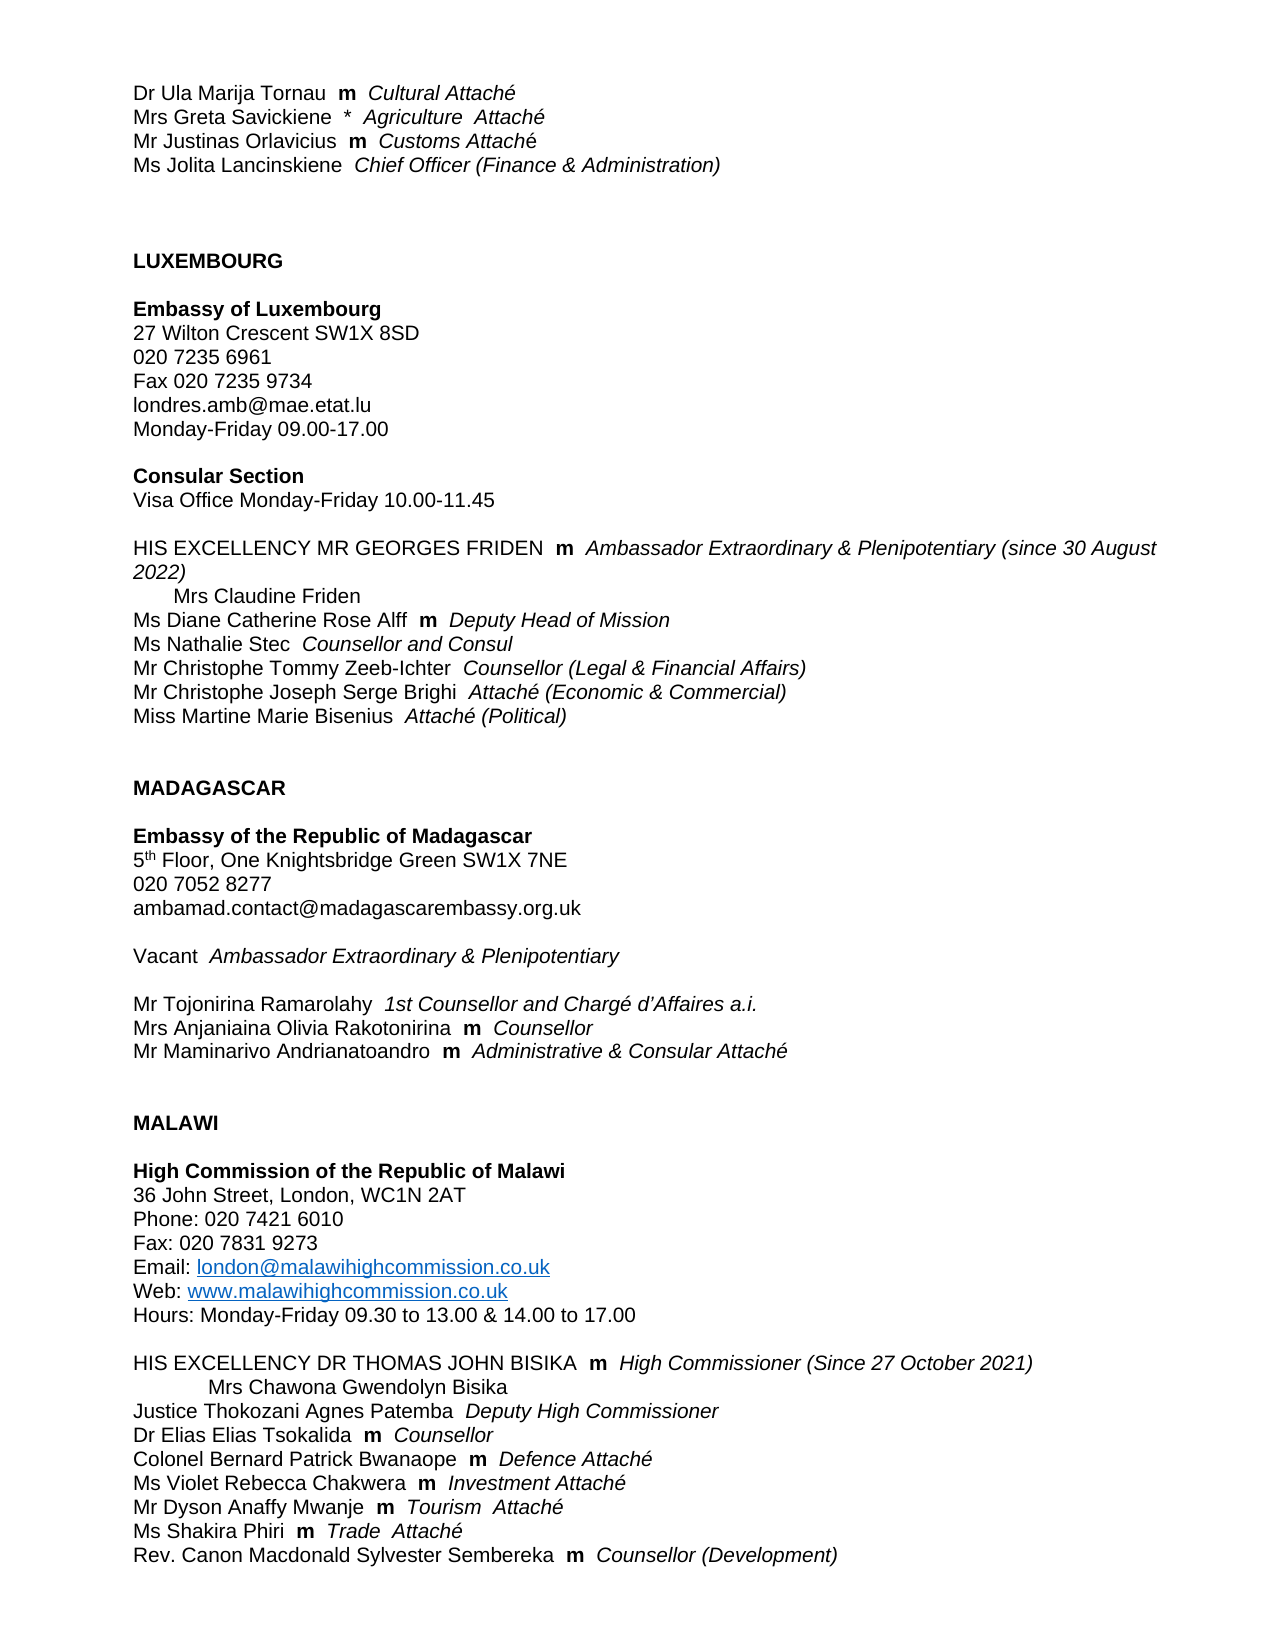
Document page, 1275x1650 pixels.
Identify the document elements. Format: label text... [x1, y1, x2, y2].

text HIS EXCELLENCY MR GEORGES FRIDEN m Ambassador Extraordinary & Plenipotentiary (since 30 August 2022) [133, 536, 1181, 584]
text Colonel Bernard Patrick Bwanaope m Defence Attaché [133, 1447, 1181, 1471]
text Email: london@malawihighcommission.co.uk [133, 1255, 1181, 1279]
text MALAWI [133, 1111, 1181, 1135]
text Consular Section [133, 464, 1181, 488]
text Embassy of Luxembourg [133, 297, 1181, 321]
text Ms Violet Rebecca Chakwera m Investment Attaché [133, 1471, 1181, 1494]
text Fax: 020 7831 9273 [133, 1231, 1181, 1255]
text Mr Christophe Joseph Serge Brighi Attaché (Economic & Commercial) [133, 680, 1181, 704]
text Mrs Anjaniaina Olivia Rakotonirina m Counsellor [133, 1015, 1181, 1039]
text Ms Nathalie Stec Counsellor and Consul [133, 632, 1181, 656]
text Mr Christophe Tommy Zeeb-Ichter Counsellor (Legal & Financial Affairs) [133, 656, 1181, 680]
text Dr Ula Marija Tornau m Cultural Attaché [133, 81, 1181, 105]
text Miss Martine Marie Bisenius Attaché (Political) [133, 704, 1181, 728]
text HIS EXCELLENCY DR THOMAS JOHN BISIKA m High Commissioner (Since 27 October 2021) [133, 1351, 1181, 1375]
text 27 Wilton Crescent SW1X 8SD [133, 321, 1181, 344]
text Fax 020 7235 9734 [133, 368, 1181, 392]
text Ms Diane Catherine Rose Alff m Deputy Head of Mission [133, 608, 1181, 632]
text 020 7235 6961 [133, 344, 1181, 368]
text ambamad.contact@madagascarembassy.org.uk [133, 896, 1181, 919]
text Mr Maminarivo Andrianatoandro m Administrative & Consular Attaché [133, 1039, 1181, 1063]
text Mr Tojonirina Ramarolahy 1st Counsellor and Chargé d’Affaires a.i. [133, 991, 1181, 1015]
text Dr Elias Elias Tsokalida m Counsellor [133, 1423, 1181, 1447]
text Ms Jolita Lancinskiene Chief Officer (Finance & Administration) [133, 153, 1181, 177]
text Rev. Canon Macdonald Sylvester Sembereka m Counsellor (Development) [133, 1542, 1181, 1566]
text Justice Thokozani Agnes Patemba Deputy High Commissioner [133, 1399, 1181, 1423]
text Web: www.malawihighcommission.co.uk [133, 1279, 1181, 1303]
text Monday-Friday 09.00-17.00 [133, 416, 1181, 440]
text 36 John Street, London, WC1N 2AT [133, 1183, 1181, 1207]
text Mr Dyson Anaffy Mwanje m Tourism Attaché [133, 1494, 1181, 1518]
text Mr Justinas Orlavicius m Customs Attaché [133, 129, 1181, 153]
text Phone: 020 7421 6010 [133, 1207, 1181, 1231]
text 5th Floor, One Knightsbridge Green SW1X 7NE [133, 848, 1181, 872]
text High Commission of the Republic of Malawi [133, 1159, 1181, 1183]
text 020 7052 8277 [133, 872, 1181, 896]
text MADAGASCAR [133, 776, 1181, 800]
text Hours: Monday-Friday 09.30 to 13.00 & 14.00 to 17.00 [133, 1303, 1181, 1327]
text Vacant Ambassador Extraordinary & Plenipotentiary [133, 943, 1181, 967]
text Visa Office Monday-Friday 10.00-11.45 [133, 488, 1181, 512]
text Mrs Greta Savickiene * Agriculture Attaché [133, 105, 1181, 129]
text Mrs Chawona Gwendolyn Bisika [133, 1375, 1181, 1399]
text Mrs Claudine Friden [133, 584, 1181, 608]
text Embassy of the Republic of Madagascar [133, 824, 1181, 848]
text Ms Shakira Phiri m Trade Attaché [133, 1518, 1181, 1542]
text londres.amb@mae.etat.lu [133, 392, 1181, 416]
text LUXEMBOURG [133, 249, 1181, 273]
